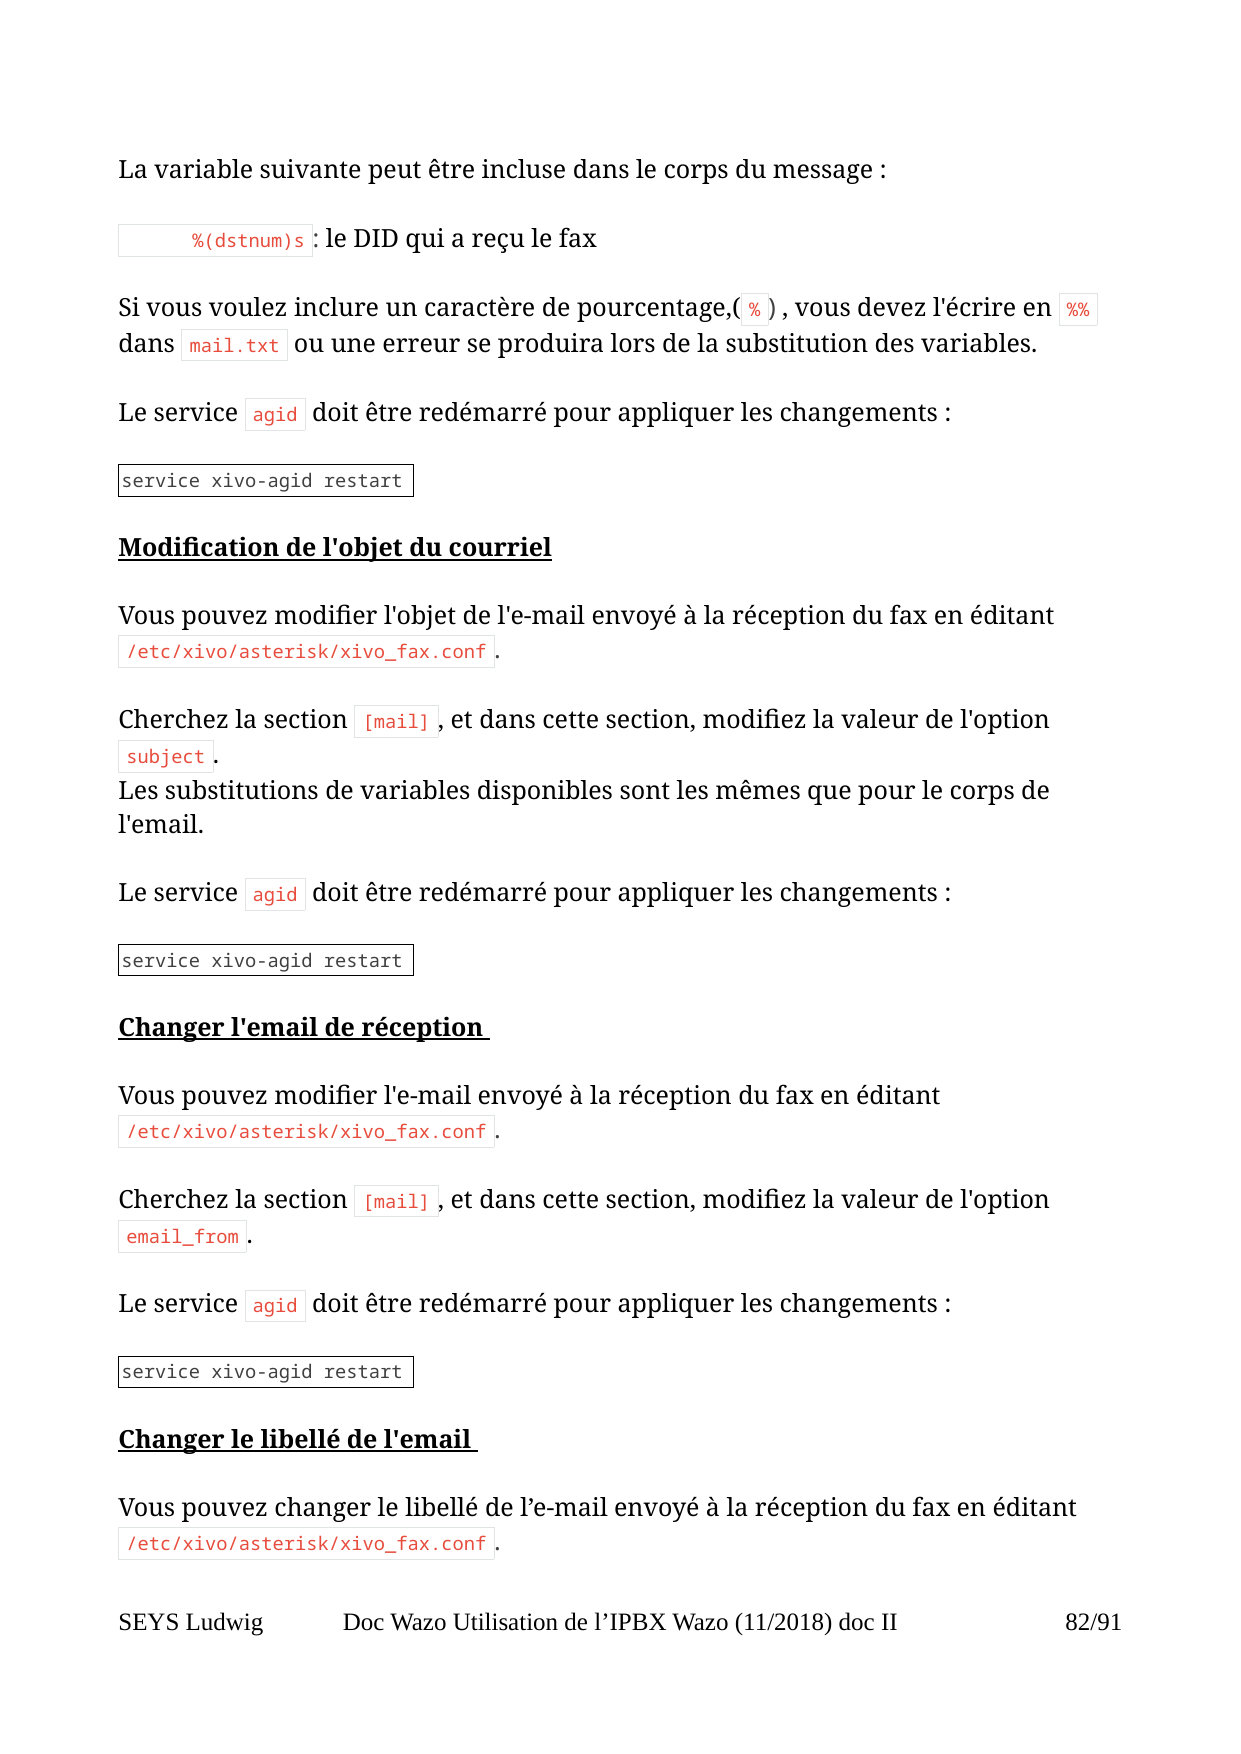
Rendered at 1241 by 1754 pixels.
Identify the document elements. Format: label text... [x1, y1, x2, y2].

text Cherchez la section [mail], et dans cette section, modifiez la valeur de l'option email_from. [118, 1181, 1122, 1252]
text La variable suivante peut être incluse dans le corps du message : [118, 152, 1122, 186]
text %(dstnum)s: le DID qui a reçu le fax [118, 220, 1122, 256]
text Vous pouvez changer le libellé de l’e-mail envoyé à la réception du fax en éditant /etc/xivo/asterisk/xivo_fax.conf. [118, 1489, 1122, 1559]
text service xivo-agid restart [119, 945, 413, 975]
text service xivo-agid restart [119, 1357, 413, 1387]
text Si vous voulez inclure un caractère de pourcentage,(%) , vous devez l'écrire en %% dans mail.txt ou une erreur se produira lors de la substitution des variables. [118, 290, 1122, 361]
text Vous pouvez modifier l'e-mail envoyé à la réception du fax en éditant /etc/xivo/asterisk/xivo_fax.conf. [118, 1078, 1122, 1147]
text Changer le libellé de l'email [118, 1421, 1122, 1455]
text Modification de l'objet du courriel [118, 530, 1122, 564]
text Changer l'email de réception [118, 1009, 1122, 1044]
text Le service agid doit être redémarré pour appliquer les changements : [118, 395, 1122, 430]
text Vous pouvez modifier l'objet de l'e-mail envoyé à la réception du fax en éditant /etc/xivo/asterisk/xivo_fax.conf. [118, 598, 1122, 667]
text service xivo-agid restart [119, 465, 413, 496]
text Le service agid doit être redémarré pour appliquer les changements : [118, 874, 1122, 910]
text Les substitutions de variables disponibles sont les mêmes que pour le corps de l'email. [118, 772, 1122, 840]
text Le service agid doit être redémarré pour appliquer les changements : [118, 1286, 1122, 1322]
text Cherchez la section [mail], et dans cette section, modifiez la valeur de l'option subject. [118, 701, 1122, 772]
